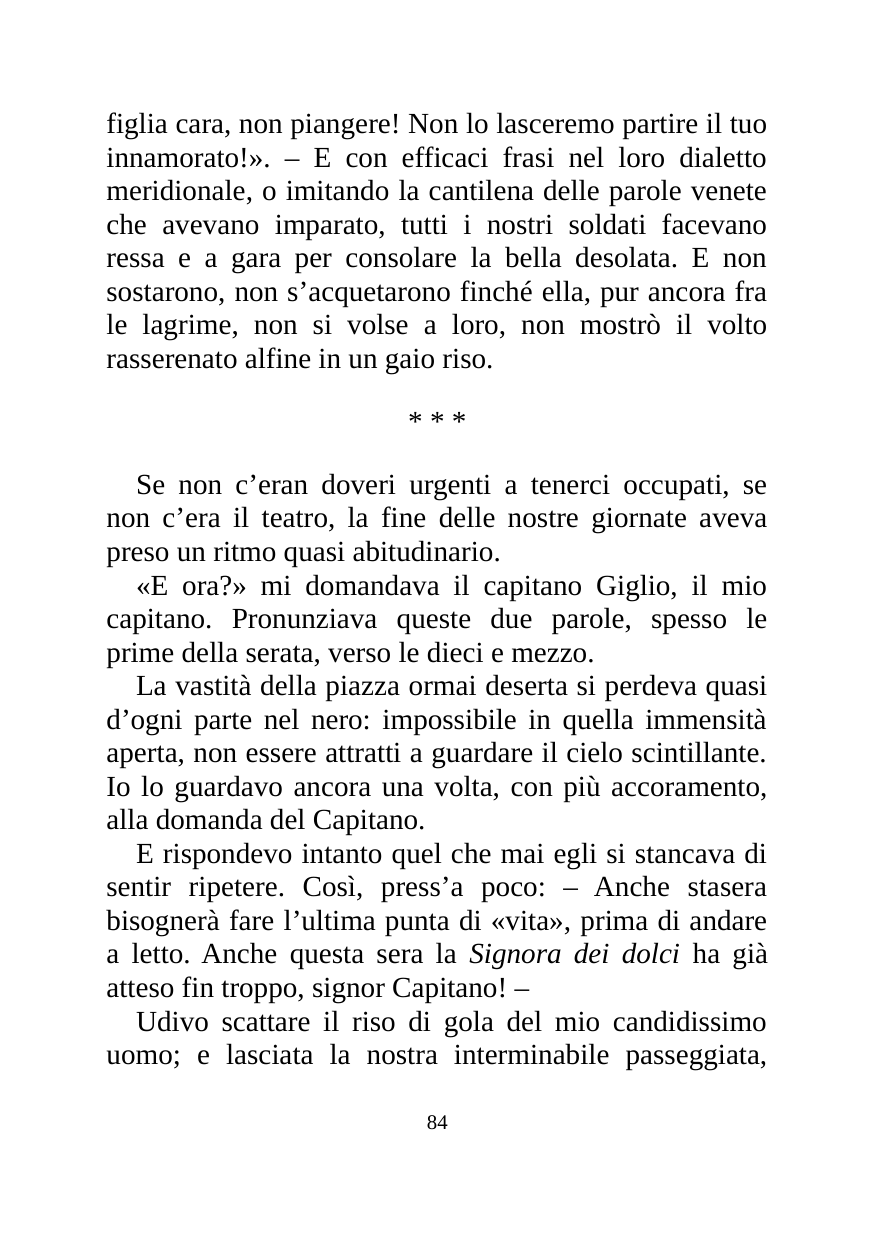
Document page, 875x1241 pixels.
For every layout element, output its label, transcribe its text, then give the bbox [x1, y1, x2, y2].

text Se non c’eran doveri urgenti a tenerci occupati, se non c’era il teatro, la fine delle nostre giornate aveva preso un ritmo quasi abitudinario. [106, 467, 768, 568]
text * * * [106, 404, 768, 438]
text E rispondevo intanto quel che mai egli si stancava di sentir ripetere. Così, press’a poco: – Anche stasera bisognerà fare l’ultima punta di «vita», prima di andare a letto. Anche questa sera la Signora dei dolci ha già atteso fin troppo, signor Capitano! – [106, 836, 768, 1004]
text La vastità della piazza ormai deserta si perdeva quasi d’ogni parte nel nero: impossibile in quella immensità aperta, non essere attratti a guardare il cielo scintillante. Io lo guardavo ancora una volta, con più accoramento, alla domanda del Capitano. [106, 668, 768, 836]
text «E ora?» mi domandava il capitano Giglio, il mio capitano. Pronunziava queste due parole, spesso le prime della serata, verso le dieci e mezzo. [106, 568, 768, 668]
text Udivo scattare il riso di gola del mio candidissimo uomo; e lasciata la nostra interminabile passeggiata, [106, 1004, 768, 1071]
text figlia cara, non piangere! Non lo lasceremo partire il tuo innamorato!». – E con efficaci frasi nel loro dialetto meridionale, o imitando la cantilena delle parole venete che avevano imparato, tutti i nostri soldati facevano ressa e a gara per consolare la bella desolata. E non sostarono, non s’acquetarono finché ella, pur ancora fra le lagrime, non si volse a loro, non mostrò il volto rasserenato alfine in un gaio riso. [106, 106, 768, 374]
